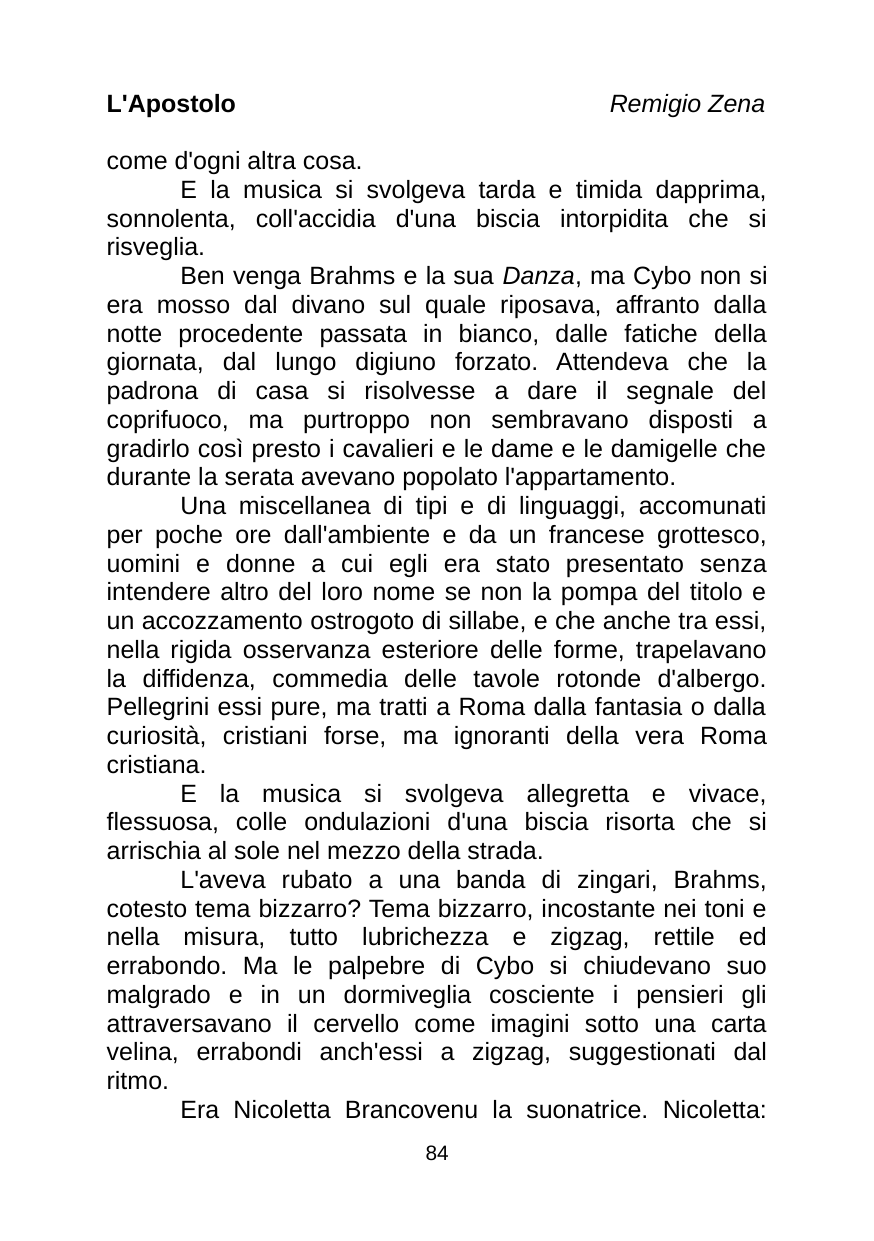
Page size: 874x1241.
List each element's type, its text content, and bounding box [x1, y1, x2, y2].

text E la musica si svolgeva tarda e timida dapprima, sonnolenta, coll'accidia d'una biscia intorpidita che si risveglia. [106, 175, 768, 261]
text come d'ogni altra cosa. [106, 146, 768, 175]
text L'aveva rubato a una banda di zingari, Brahms, cotesto tema bizzarro? Tema bizzarro, incostante nei toni e nella misura, tutto lubrichezza e zigzag, rettile ed errabondo. Ma le palpebre di Cybo si chiudevano suo malgrado e in un dormiveglia cosciente i pensieri gli attraversavano il cervello come imagini sotto una carta velina, errabondi anch'essi a zigzag, suggestionati dal ritmo. [106, 865, 768, 1095]
text Una miscellanea di tipi e di linguaggi, accomunati per poche ore dall'ambiente e da un francese grottesco, uomini e donne a cui egli era stato presentato senza intendere altro del loro nome se non la pompa del titolo e un accozzamento ostrogoto di sillabe, e che anche tra essi, nella rigida osservanza esteriore delle forme, trapelavano la diffidenza, commedia delle tavole rotonde d'albergo. Pellegrini essi pure, ma tratti a Roma dalla fantasia o dalla curiosità, cristiani forse, ma ignoranti della vera Roma cristiana. [106, 491, 768, 779]
text Ben venga Brahms e la sua Danza, ma Cybo non si era mosso dal divano sul quale riposava, affranto dalla notte procedente passata in bianco, dalle fatiche della giornata, dal lungo digiuno forzato. Attendeva che la padrona di casa si risolvesse a dare il segnale del coprifuoco, ma purtroppo non sembravano disposti a gradirlo così presto i cavalieri e le dame e le damigelle che durante la serata avevano popolato l'appartamento. [106, 261, 768, 491]
text Era Nicoletta Brancovenu la suonatrice. Nicoletta: [106, 1095, 768, 1124]
text E la musica si svolgeva allegretta e vivace, flessuosa, colle ondulazioni d'una biscia risorta che si arrischia al sole nel mezzo della strada. [106, 779, 768, 865]
